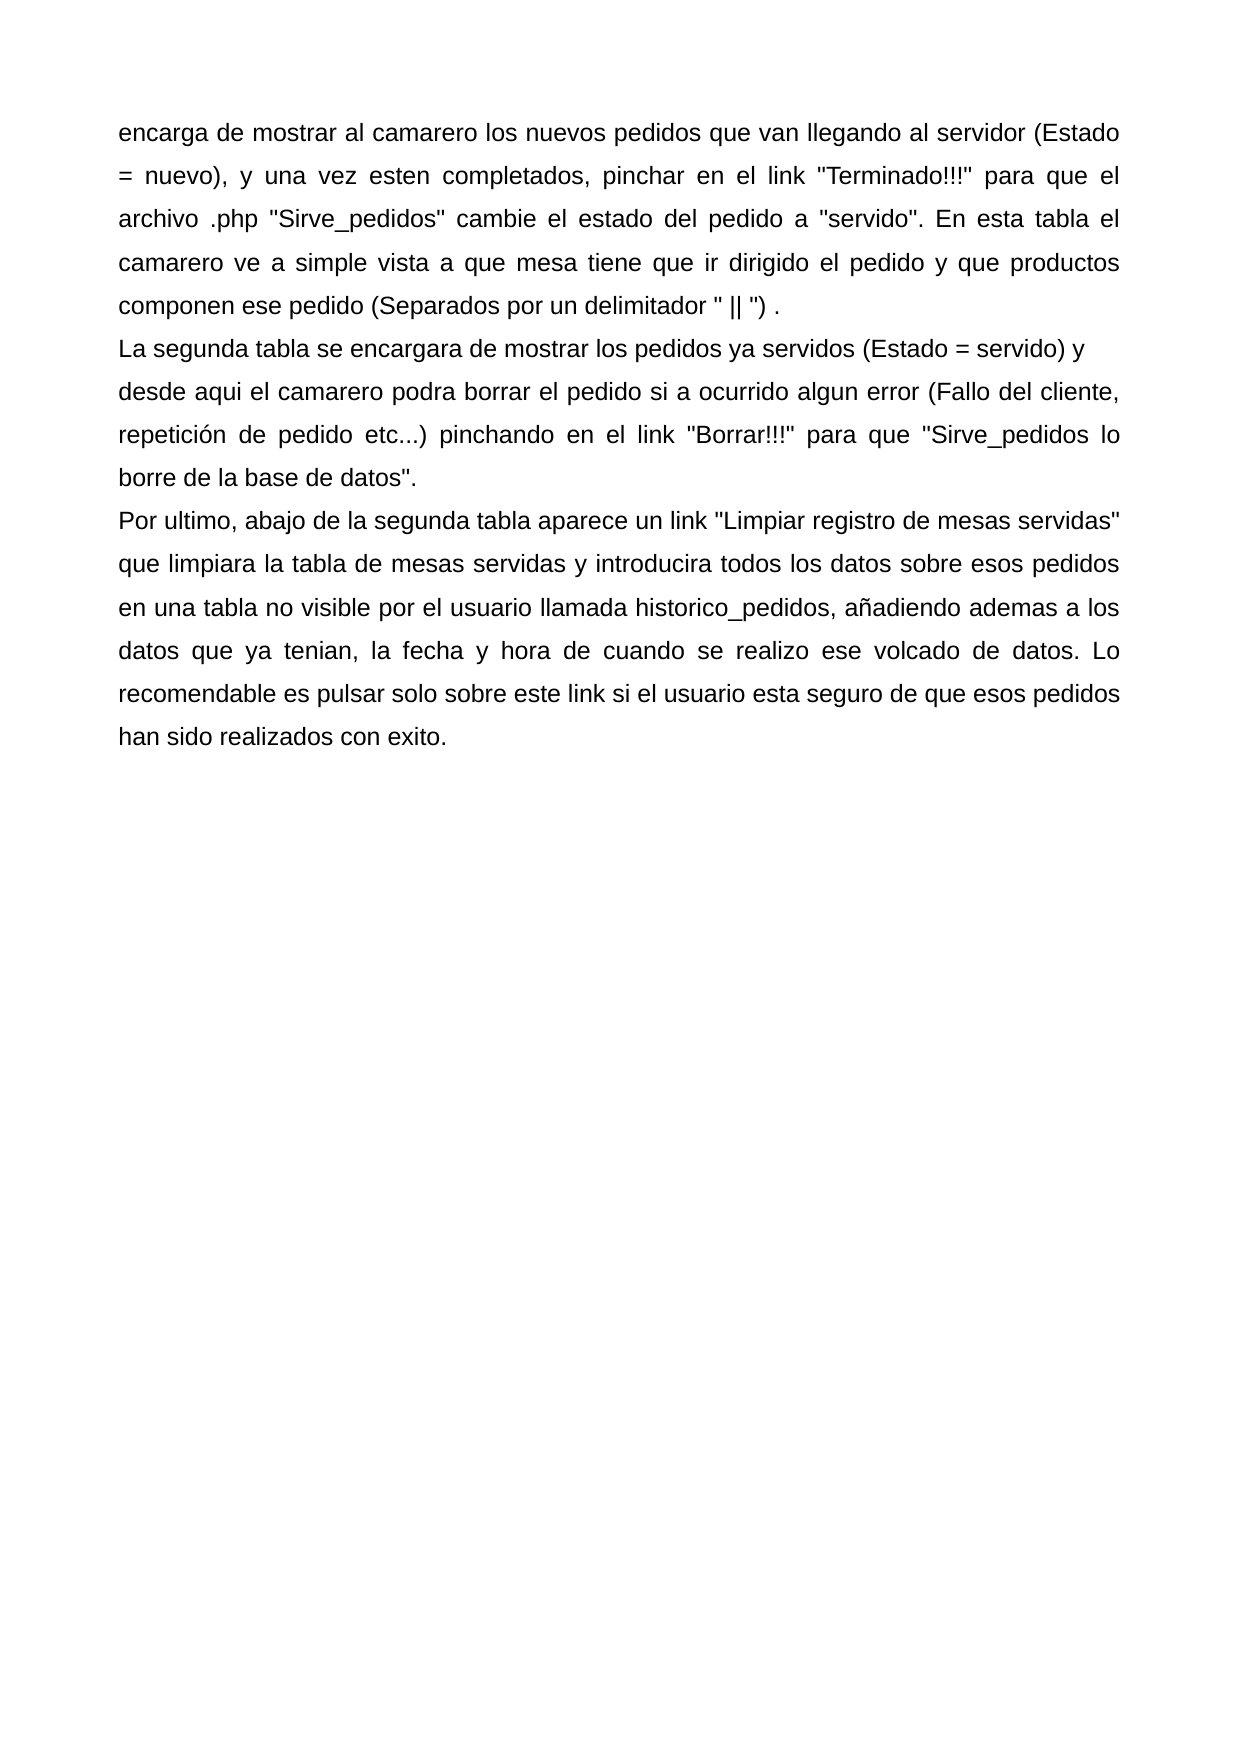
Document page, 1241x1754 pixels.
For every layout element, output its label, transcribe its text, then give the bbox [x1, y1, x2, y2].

text La segunda tabla se encargara de mostrar los pedidos ya servidos (Estado = servido) y [118, 334, 1122, 362]
text desde aqui el camarero podra borrar el pedido si a ocurrido algun error (Fallo del cliente, repetición de pedido etc...) pinchando en el link "Borrar!!!" para que "Sirve_pedidos lo borre de la base de datos". [118, 377, 1122, 492]
text Por ultimo, abajo de la segunda tabla aparece un link "Limpiar registro de mesas servidas" que limpiara la tabla de mesas servidas y introducira todos los datos sobre esos pedidos en una tabla no visible por el usuario llamada historico_pedidos, añadiendo ademas a los datos que ya tenian, la fecha y hora de cuando se realizo ese volcado de datos. Lo recomendable es pulsar solo sobre este link si el usuario esta seguro de que esos pedidos han sido realizados con exito. [118, 506, 1122, 751]
text encarga de mostrar al camarero los nuevos pedidos que van llegando al servidor (Estado = nuevo), y una vez esten completados, pinchar en el link "Terminado!!!" para que el archivo .php "Sirve_pedidos" cambie el estado del pedido a "servido". En esta tabla el camarero ve a simple vista a que mesa tiene que ir dirigido el pedido y que productos componen ese pedido (Separados por un delimitador " || ") . [118, 118, 1122, 319]
